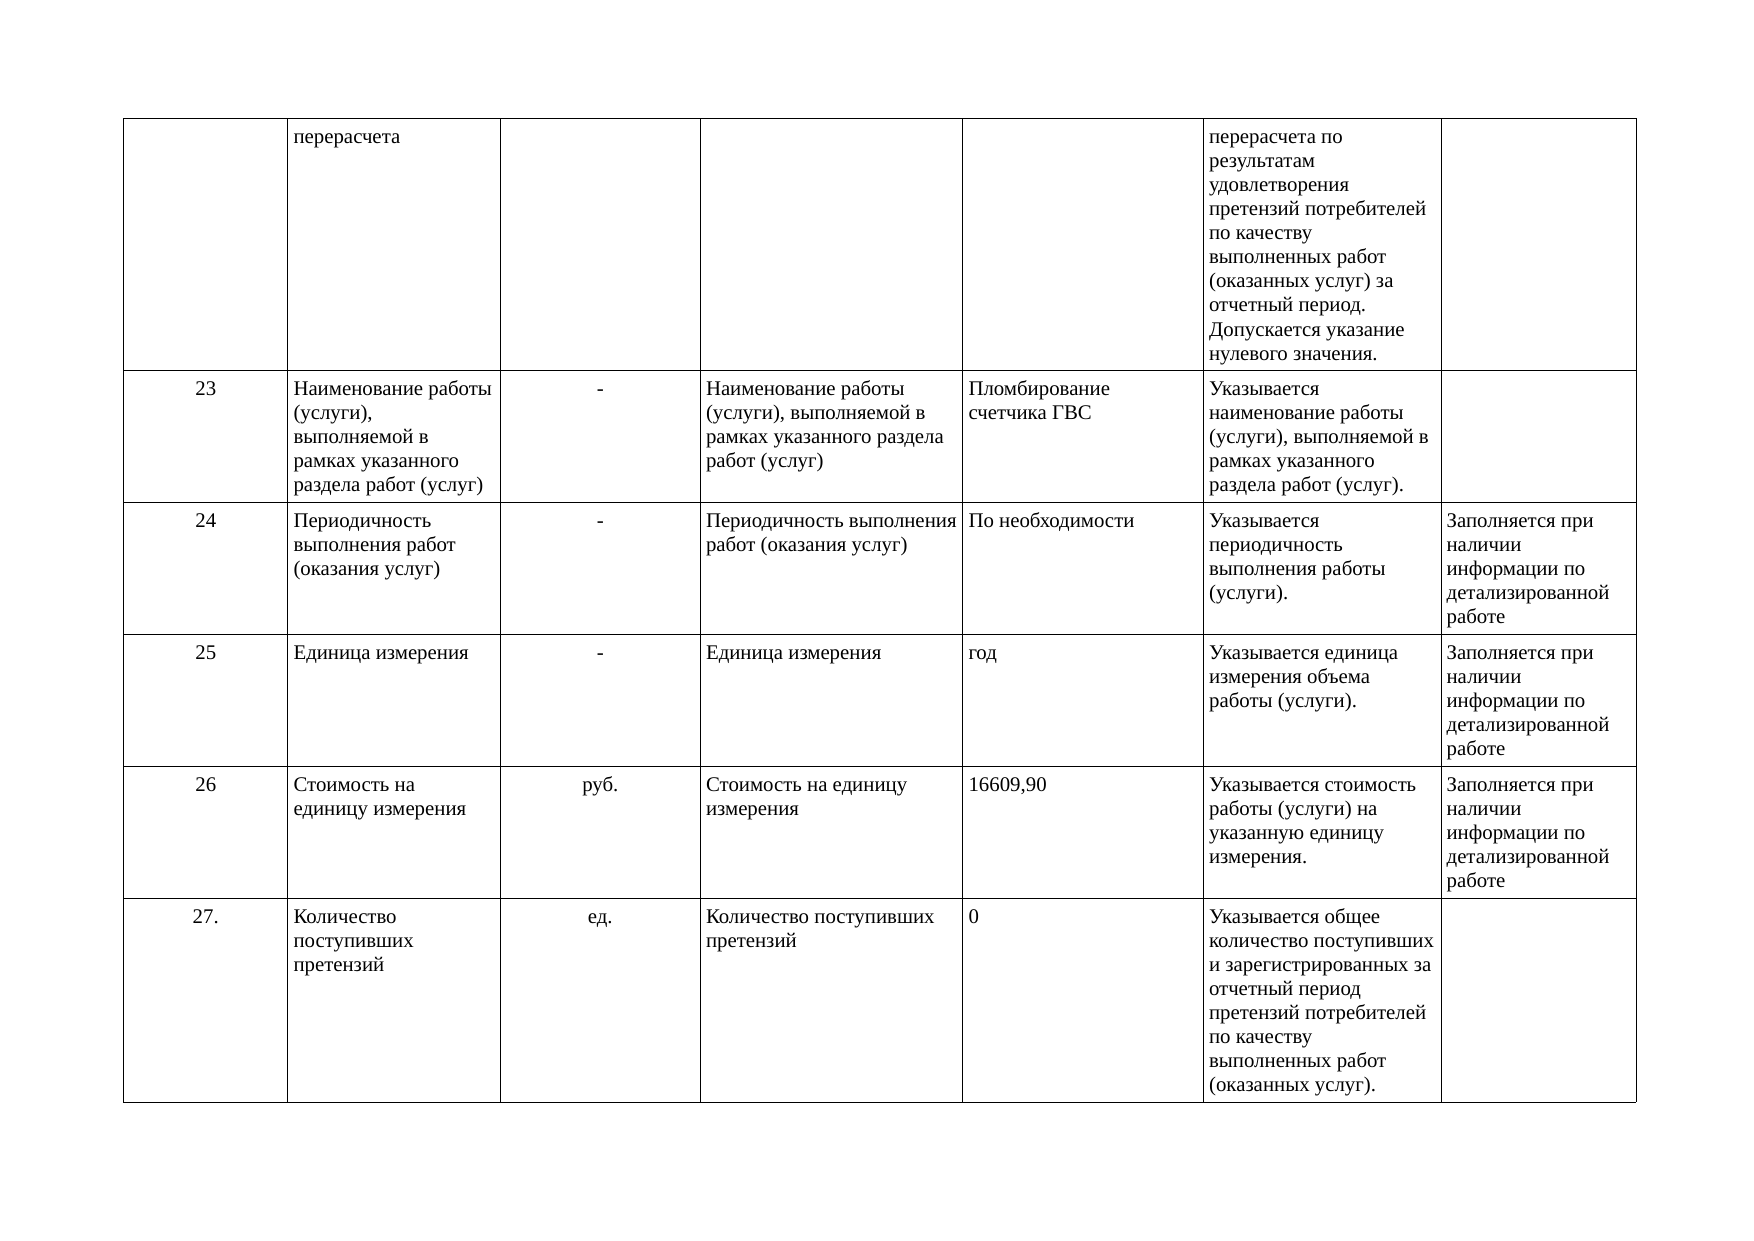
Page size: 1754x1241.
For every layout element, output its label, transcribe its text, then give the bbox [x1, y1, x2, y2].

table_cell [501, 119, 700, 370]
table_cell Указывается периодичность выполнения работы (услуги). [1204, 503, 1441, 634]
table_cell Указывается стоимость работы (услуги) на указанную единицу измерения. [1204, 767, 1441, 898]
table_cell [963, 119, 1203, 370]
table_cell Заполняется при наличии информации по детализированной работе [1442, 635, 1636, 766]
table_cell 27. [124, 899, 287, 1102]
table_cell [701, 119, 962, 370]
table_cell Единица измерения [701, 635, 962, 766]
table_cell Периодичность выполнения работ (оказания услуг) [701, 503, 962, 634]
table_cell перерасчета [288, 119, 500, 370]
table_cell 0 [963, 899, 1203, 1102]
table_cell [124, 119, 287, 370]
table_cell Заполняется при наличии информации по детализированной работе [1442, 767, 1636, 898]
table_cell [1442, 899, 1636, 1102]
table_cell ед. [501, 899, 700, 1102]
table_cell - [501, 635, 700, 766]
table_cell перерасчета по результатам удовлетворения претензий потребителей по качеству выполненных работ (оказанных услуг) за отчетный период. Допускается указание нулевого значения. [1204, 119, 1441, 370]
table_cell Пломбирование счетчика ГВС [963, 371, 1203, 502]
table_cell Стоимость на единицу измерения [288, 767, 500, 898]
table_cell 26 [124, 767, 287, 898]
table_cell - [501, 371, 700, 502]
table_cell Указывается единица измерения объема работы (услуги). [1204, 635, 1441, 766]
table_cell [1442, 371, 1636, 502]
table_cell Периодичность выполнения работ (оказания услуг) [288, 503, 500, 634]
table_cell год [963, 635, 1203, 766]
table_cell 23 [124, 371, 287, 502]
table_cell Количество поступивших претензий [701, 899, 962, 1102]
table_cell Наименование работы (услуги), выполняемой в рамках указанного раздела работ (услуг) [701, 371, 962, 502]
table_cell [1442, 119, 1636, 370]
table_cell Указывается общее количество поступивших и зарегистрированных за отчетный период претензий потребителей по качеству выполненных работ (оказанных услуг). [1204, 899, 1441, 1102]
table_cell Наименование работы (услуги), выполняемой в рамках указанного раздела работ (услуг) [288, 371, 500, 502]
table_cell Указывается наименование работы (услуги), выполняемой в рамках указанного раздела работ (услуг). [1204, 371, 1441, 502]
table_cell 16609,90 [963, 767, 1203, 898]
table_cell руб. [501, 767, 700, 898]
table_cell - [501, 503, 700, 634]
table_cell 25 [124, 635, 287, 766]
table_cell Количество поступивших претензий [288, 899, 500, 1102]
table_cell 24 [124, 503, 287, 634]
table_cell Единица измерения [288, 635, 500, 766]
table_cell Заполняется при наличии информации по детализированной работе [1442, 503, 1636, 634]
table_cell Стоимость на единицу измерения [701, 767, 962, 898]
table_cell По необходимости [963, 503, 1203, 634]
